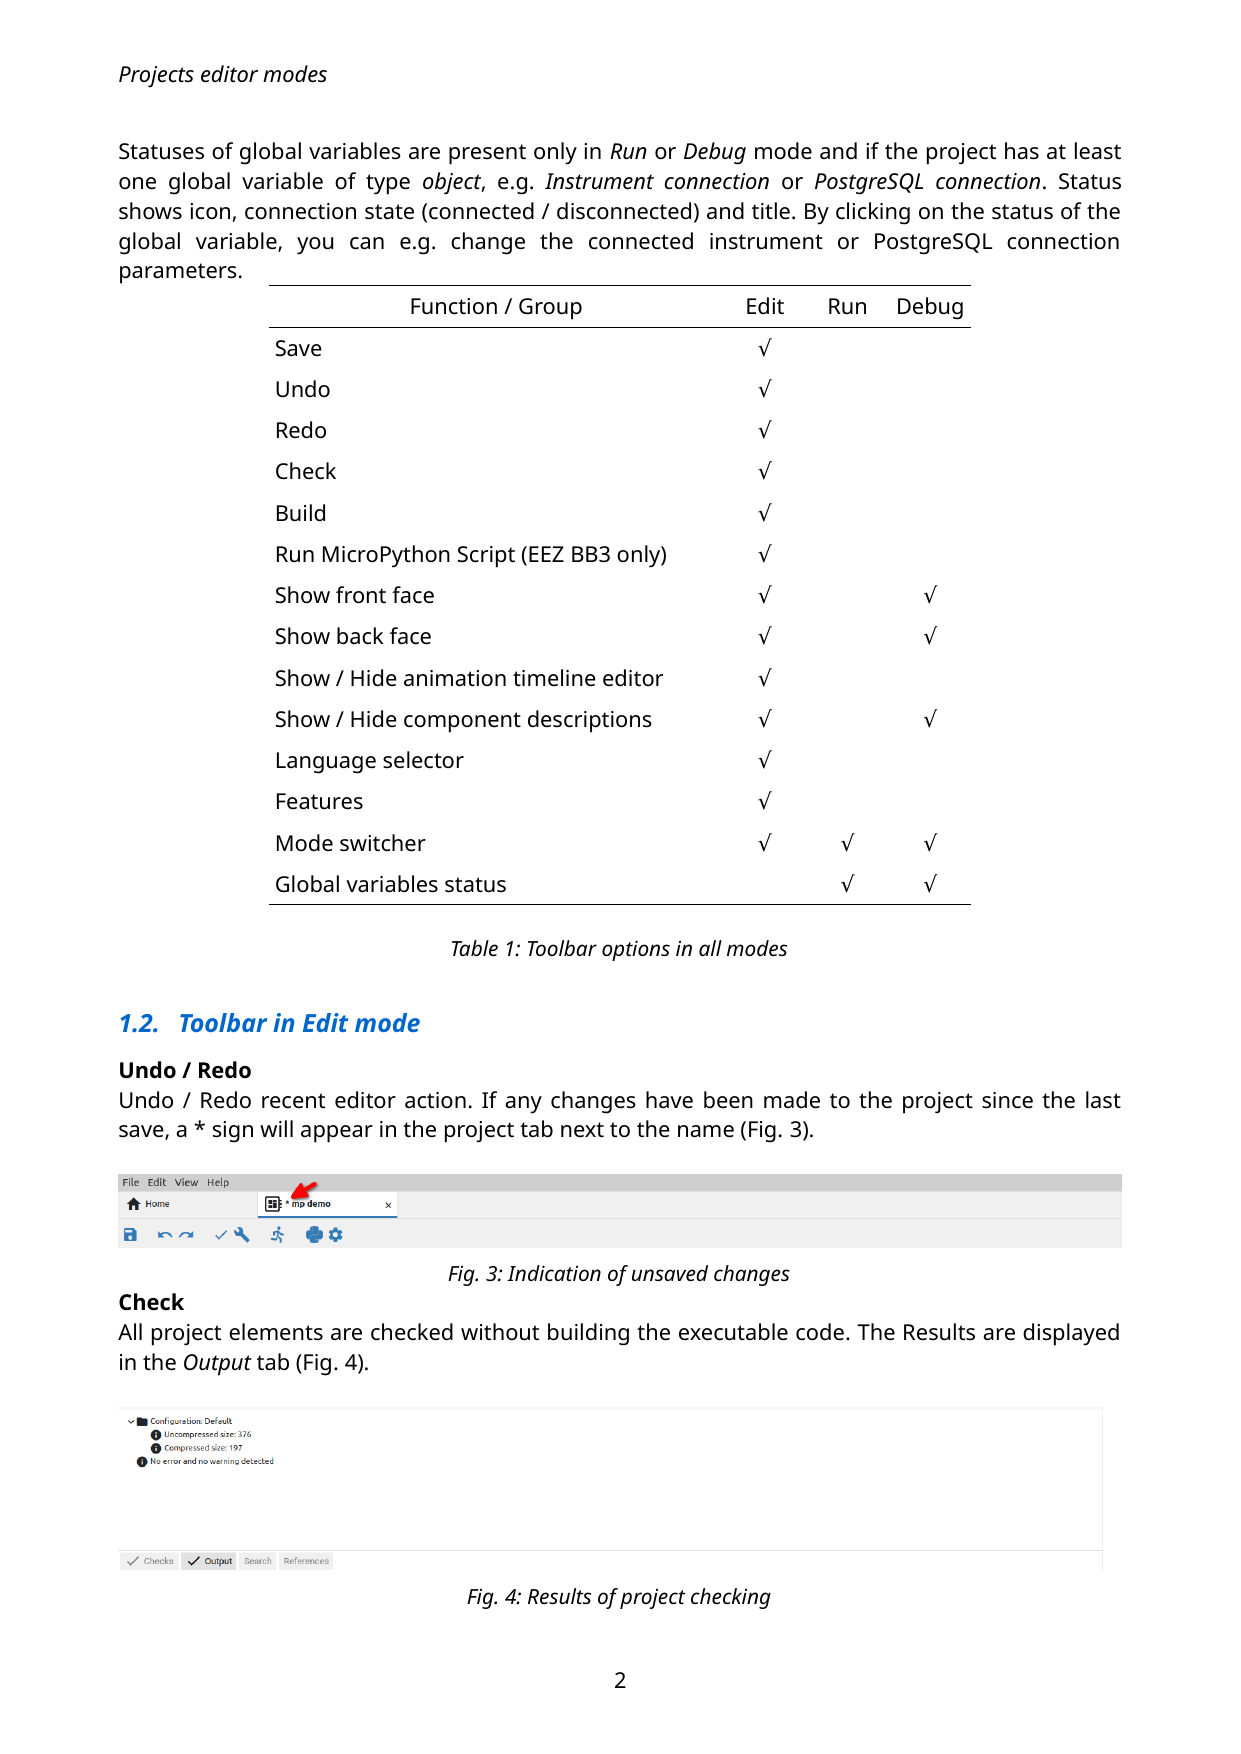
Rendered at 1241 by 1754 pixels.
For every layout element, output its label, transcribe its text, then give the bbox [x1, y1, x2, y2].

table_cell √ [723, 574, 806, 616]
subtitle Toolbar in Edit mode [118, 1006, 1122, 1040]
table_cell Check [269, 451, 723, 492]
table_header Debug [889, 286, 971, 327]
table_cell √ [723, 451, 806, 492]
text Statuses of global variables are present only in Run or Debug mode and if the project has at least one global variable of type object, e.g. Instrument connection or PostgreSQL connection. Status shows icon, connection state (connected / disconnected) and title. By clicking on the status of the global variable, you can e.g. change the connected instrument or PostgreSQL connection parameters. [118, 136, 1122, 285]
table_cell √ [806, 863, 889, 904]
table_cell [806, 574, 889, 616]
table_cell √ [723, 492, 806, 533]
picture [118, 1406, 1123, 1571]
table_cell [889, 492, 971, 533]
table_cell Undo [269, 368, 723, 409]
table_cell √ [723, 368, 806, 409]
table_cell [889, 739, 971, 781]
text Fig. 4: Results of project checking [118, 1571, 1122, 1611]
table_cell [806, 616, 889, 657]
table_header Edit [723, 286, 806, 327]
table_cell √ [889, 863, 971, 904]
table_cell Global variables status [269, 863, 723, 904]
text Fig. 3: Indication of unsaved changes [118, 1248, 1122, 1287]
table_cell Save [269, 328, 723, 368]
table_cell Show back face [269, 616, 723, 657]
table_cell Show front face [269, 574, 723, 616]
table_cell [806, 781, 889, 822]
table_cell √ [723, 739, 806, 781]
table_cell Run MicroPython Script (EEZ BB3 only) [269, 533, 723, 574]
table_cell √ [889, 698, 971, 739]
table_cell Show / Hide animation timeline editor [269, 657, 723, 698]
text Table 1: Toolbar options in all modes [118, 934, 1122, 962]
table_cell [806, 328, 889, 368]
table_cell [806, 368, 889, 409]
table_cell √ [723, 657, 806, 698]
table_cell [806, 533, 889, 574]
table_cell [889, 368, 971, 409]
text Undo / Redo [118, 1055, 1122, 1085]
picture [118, 1174, 1123, 1248]
text All project elements are checked without building the executable code. The Results are displayed in the Output tab (Fig. 4). [118, 1317, 1122, 1377]
table_cell √ [889, 574, 971, 616]
table_header Run [806, 286, 889, 327]
table_cell [889, 451, 971, 492]
table_cell √ [723, 533, 806, 574]
table_cell [806, 492, 889, 533]
table_cell [889, 533, 971, 574]
table_cell Mode switcher [269, 822, 723, 863]
table_cell √ [723, 822, 806, 863]
table_cell [806, 451, 889, 492]
table_cell [806, 739, 889, 781]
table_header Function / Group [269, 286, 723, 327]
table_cell √ [723, 616, 806, 657]
table_cell [806, 409, 889, 451]
table_cell √ [806, 822, 889, 863]
table_cell [889, 781, 971, 822]
table_cell [806, 657, 889, 698]
table_cell Redo [269, 409, 723, 451]
table_cell Features [269, 781, 723, 822]
table_cell √ [723, 698, 806, 739]
table_cell √ [723, 328, 806, 368]
text Undo / Redo recent editor action. If any changes have been made to the project since the last save, a * sign will appear in the project tab next to the name (Fig. 3). [118, 1085, 1122, 1144]
table_cell √ [723, 781, 806, 822]
table_cell Build [269, 492, 723, 533]
table_cell Language selector [269, 739, 723, 781]
table_cell √ [889, 616, 971, 657]
table_cell Show / Hide component descriptions [269, 698, 723, 739]
table_cell √ [889, 822, 971, 863]
table_cell √ [723, 409, 806, 451]
table_cell [889, 409, 971, 451]
table_cell [889, 657, 971, 698]
table_cell [889, 328, 971, 368]
table_cell [806, 698, 889, 739]
table_cell [723, 863, 806, 904]
text Check [118, 1287, 1122, 1317]
